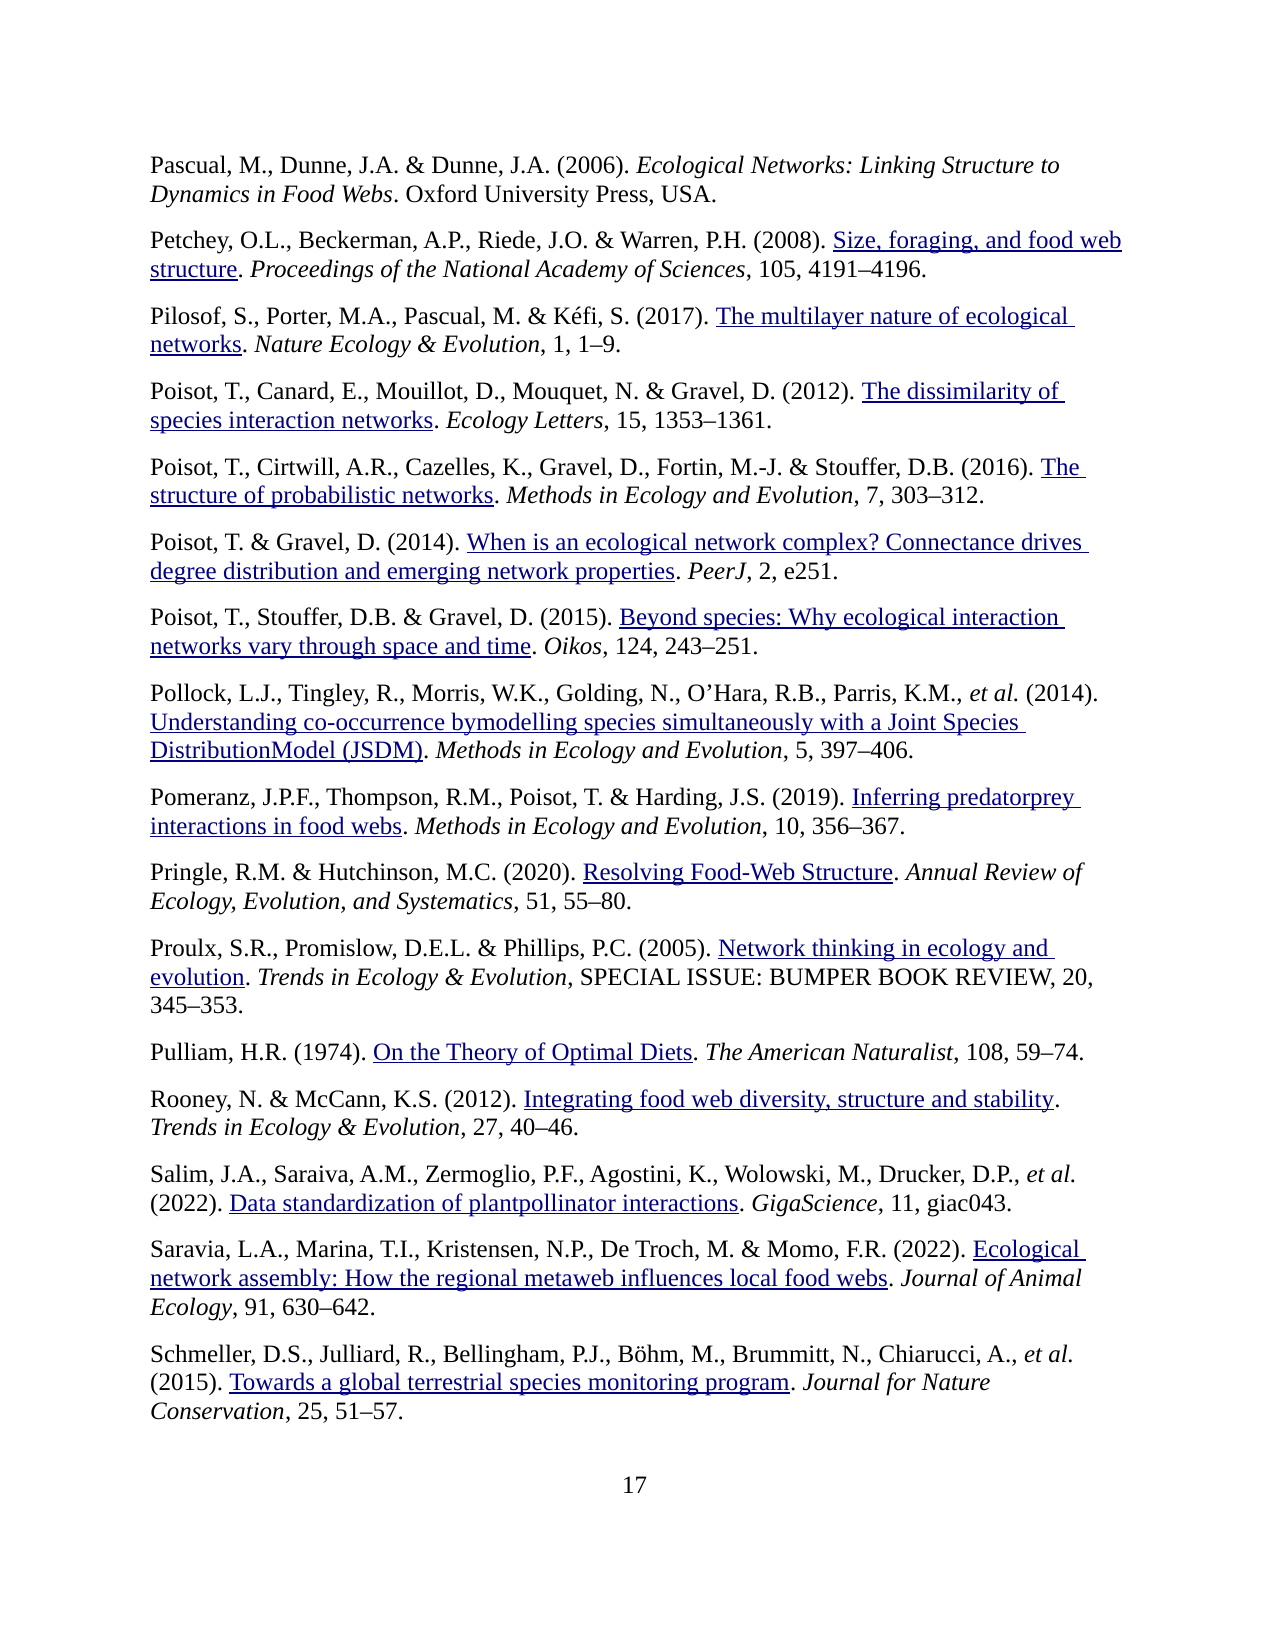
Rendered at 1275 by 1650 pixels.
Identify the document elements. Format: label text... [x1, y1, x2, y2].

text Pomeranz, J.P.F., Thompson, R.M., Poisot, T. & Harding, J.S. (2019). Inferring predatorprey interactions in food webs. Methods in Ecology and Evolution, 10, 356–367. [150, 782, 1125, 839]
text Poisot, T. & Gravel, D. (2014). When is an ecological network complex? Connectance drives degree distribution and emerging network properties. PeerJ, 2, e251. [150, 527, 1125, 584]
text Petchey, O.L., Beckerman, A.P., Riede, J.O. & Warren, P.H. (2008). Size, foraging, and food web structure. Proceedings of the National Academy of Sciences, 105, 4191–4196. [150, 225, 1125, 283]
text Salim, J.A., Saraiva, A.M., Zermoglio, P.F., Agostini, K., Wolowski, M., Drucker, D.P., et al. (2022). Data standardization of plantpollinator interactions. GigaScience, 11, giac043. [150, 1159, 1125, 1217]
text Pollock, L.J., Tingley, R., Morris, W.K., Golding, N., O’Hara, R.B., Parris, K.M., et al. (2014). Understanding co-occurrence bymodelling species simultaneously with a Joint Species DistributionModel (JSDM). Methods in Ecology and Evolution, 5, 397–406. [150, 678, 1125, 764]
text Pulliam, H.R. (1974). On the Theory of Optimal Diets. The American Naturalist, 108, 59–74. [150, 1037, 1125, 1066]
text Poisot, T., Cirtwill, A.R., Cazelles, K., Gravel, D., Fortin, M.-J. & Stouffer, D.B. (2016). The structure of probabilistic networks. Methods in Ecology and Evolution, 7, 303–312. [150, 452, 1125, 509]
text Pilosof, S., Porter, M.A., Pascual, M. & Kéfi, S. (2017). The multilayer nature of ecological networks. Nature Ecology & Evolution, 1, 1–9. [150, 301, 1125, 358]
text Poisot, T., Canard, E., Mouillot, D., Mouquet, N. & Gravel, D. (2012). The dissimilarity of species interaction networks. Ecology Letters, 15, 1353–1361. [150, 376, 1125, 434]
text Saravia, L.A., Marina, T.I., Kristensen, N.P., De Troch, M. & Momo, F.R. (2022). Ecological network assembly: How the regional metaweb influences local food webs. Journal of Animal Ecology, 91, 630–642. [150, 1234, 1125, 1321]
text Proulx, S.R., Promislow, D.E.L. & Phillips, P.C. (2005). Network thinking in ecology and evolution. Trends in Ecology & Evolution, SPECIAL ISSUE: BUMPER BOOK REVIEW, 20, 345–353. [150, 933, 1125, 1019]
text Poisot, T., Stouffer, D.B. & Gravel, D. (2015). Beyond species: Why ecological interaction networks vary through space and time. Oikos, 124, 243–251. [150, 602, 1125, 660]
text Rooney, N. & McCann, K.S. (2012). Integrating food web diversity, structure and stability. Trends in Ecology & Evolution, 27, 40–46. [150, 1084, 1125, 1141]
text Pascual, M., Dunne, J.A. & Dunne, J.A. (2006). Ecological Networks: Linking Structure to Dynamics in Food Webs. Oxford University Press, USA. [150, 150, 1125, 207]
text Schmeller, D.S., Julliard, R., Bellingham, P.J., Böhm, M., Brummitt, N., Chiarucci, A., et al. (2015). Towards a global terrestrial species monitoring program. Journal for Nature Conservation, 25, 51–57. [150, 1339, 1125, 1425]
text Pringle, R.M. & Hutchinson, M.C. (2020). Resolving Food-Web Structure. Annual Review of Ecology, Evolution, and Systematics, 51, 55–80. [150, 857, 1125, 915]
